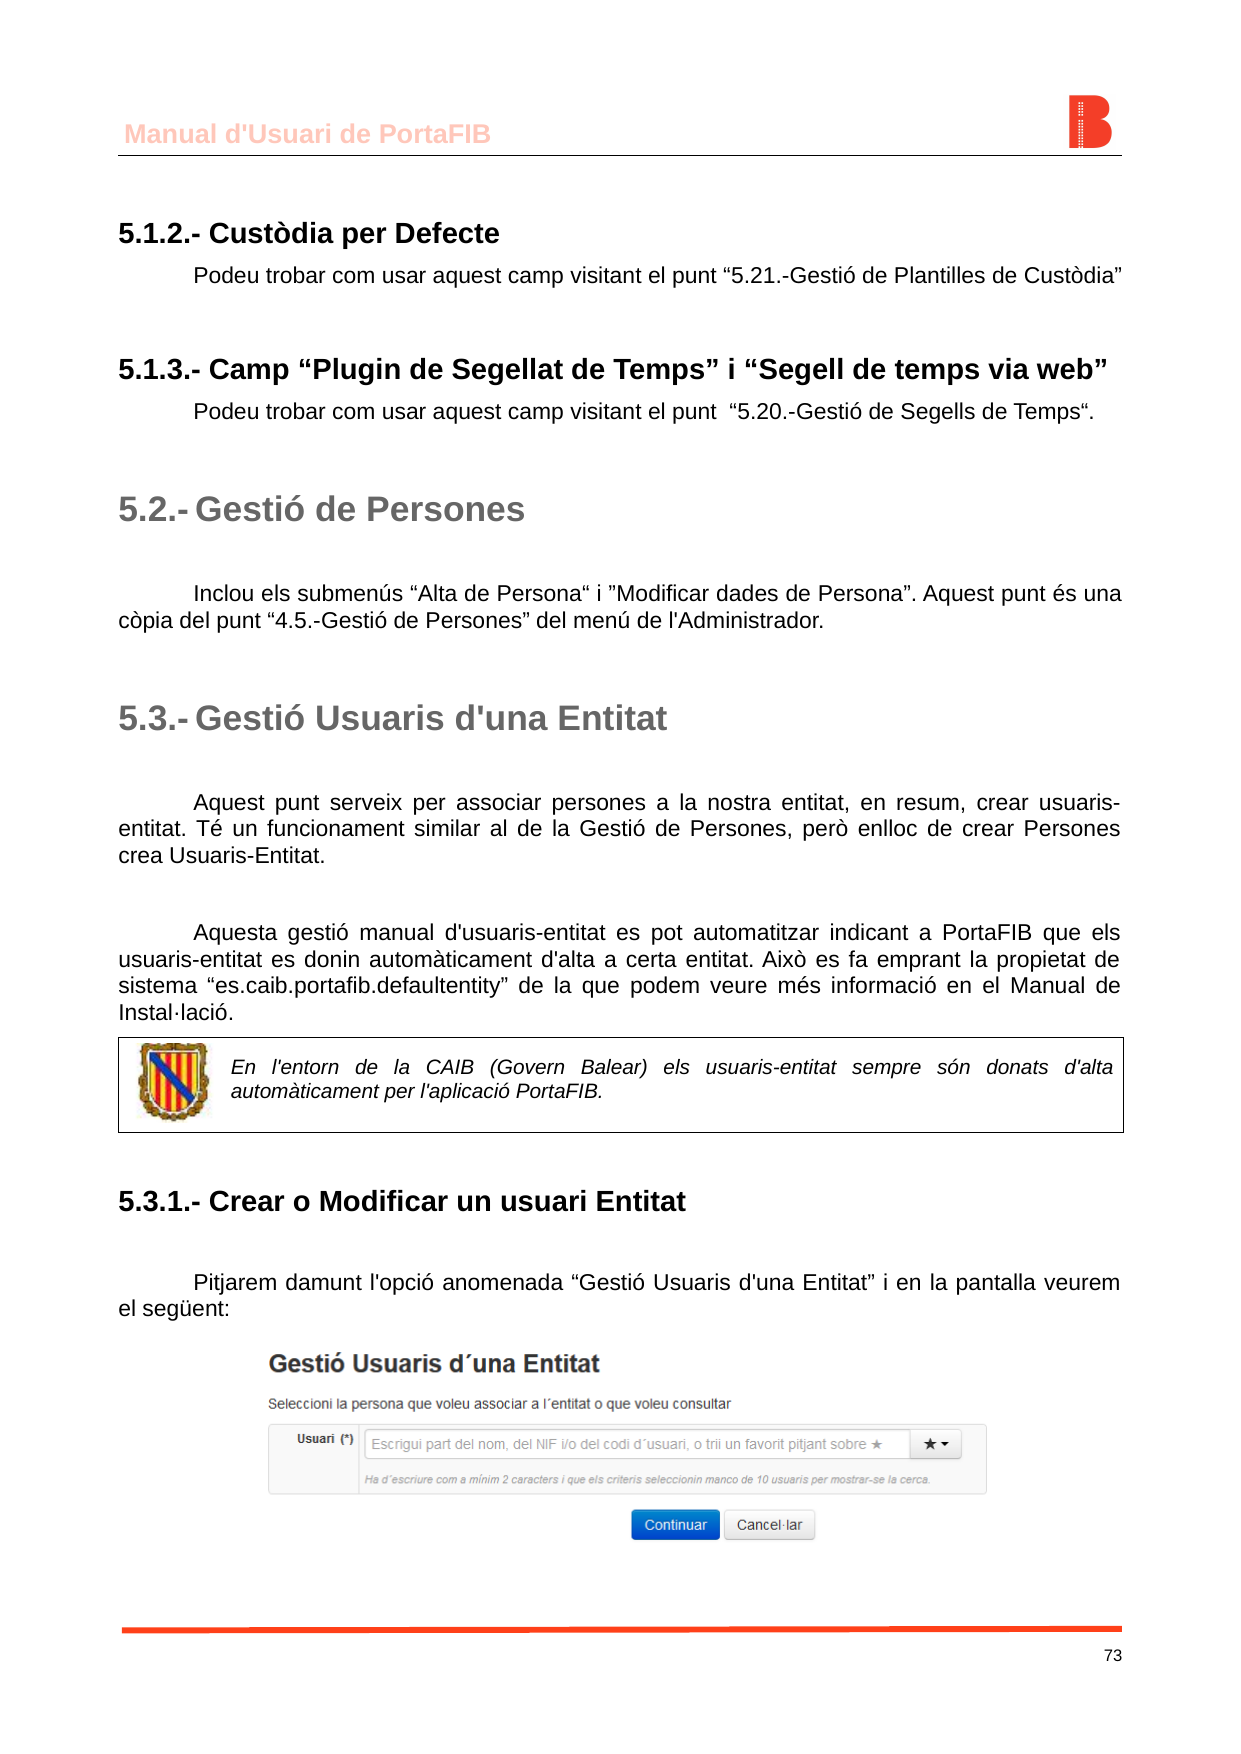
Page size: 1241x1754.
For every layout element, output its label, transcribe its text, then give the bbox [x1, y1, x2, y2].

text Podeu trobar com usar aquest camp visitant el punt “5.21.-Gestió de Plantilles de Custòdia” [118, 262, 1122, 288]
table_header En l'entorn de la CAIB (Govern Balear) els usuaris-entitat sempre són donats d'alta automàticament per l'aplicació PortaFIB. [225, 1038, 1123, 1132]
picture [134, 1043, 214, 1123]
subtitle Gestió Usuaris d'una Entitat [118, 697, 1122, 738]
subtitle Custòdia per Defecte [118, 216, 1122, 249]
picture [248, 1333, 992, 1553]
subtitle Crear o Modificar un usuari Entitat [118, 1184, 1122, 1217]
subtitle Gestió de Persones [118, 488, 1122, 529]
table_header [119, 1038, 225, 1132]
text Inclou els submenús “Alta de Persona“ i ”Modificar dades de Persona”. Aquest punt és una còpia del punt “4.5.-Gestió de Persones” del menú de l'Administrador. [118, 580, 1122, 633]
picture [1063, 94, 1117, 150]
text Pitjarem damunt l'opció anomenada “Gestió Usuaris d'una Entitat” i en la pantalla veurem el següent: [118, 1269, 1122, 1321]
text Aquest punt serveix per associar persones a la nostra entitat, en resum, crear usuaris-entitat. Té un funcionament similar al de la Gestió de Persones, però enlloc de crear Persones crea Usuaris-Entitat. [118, 789, 1122, 868]
subtitle Camp “Plugin de Segellat de Temps” i “Segell de temps via web” [118, 352, 1122, 386]
text Podeu trobar com usar aquest camp visitant el punt “5.20.-Gestió de Segells de Temps“. [118, 398, 1122, 424]
text Aquesta gestió manual d'usuaris-entitat es pot automatitzar indicant a PortaFIB que els usuaris-entitat es donin automàticament d'alta a certa entitat. Això es fa emprant la propietat de sistema “es.caib.portafib.defaultentity” de la que podem veure més informació en el Manual de Instal·lació. [118, 919, 1122, 1025]
